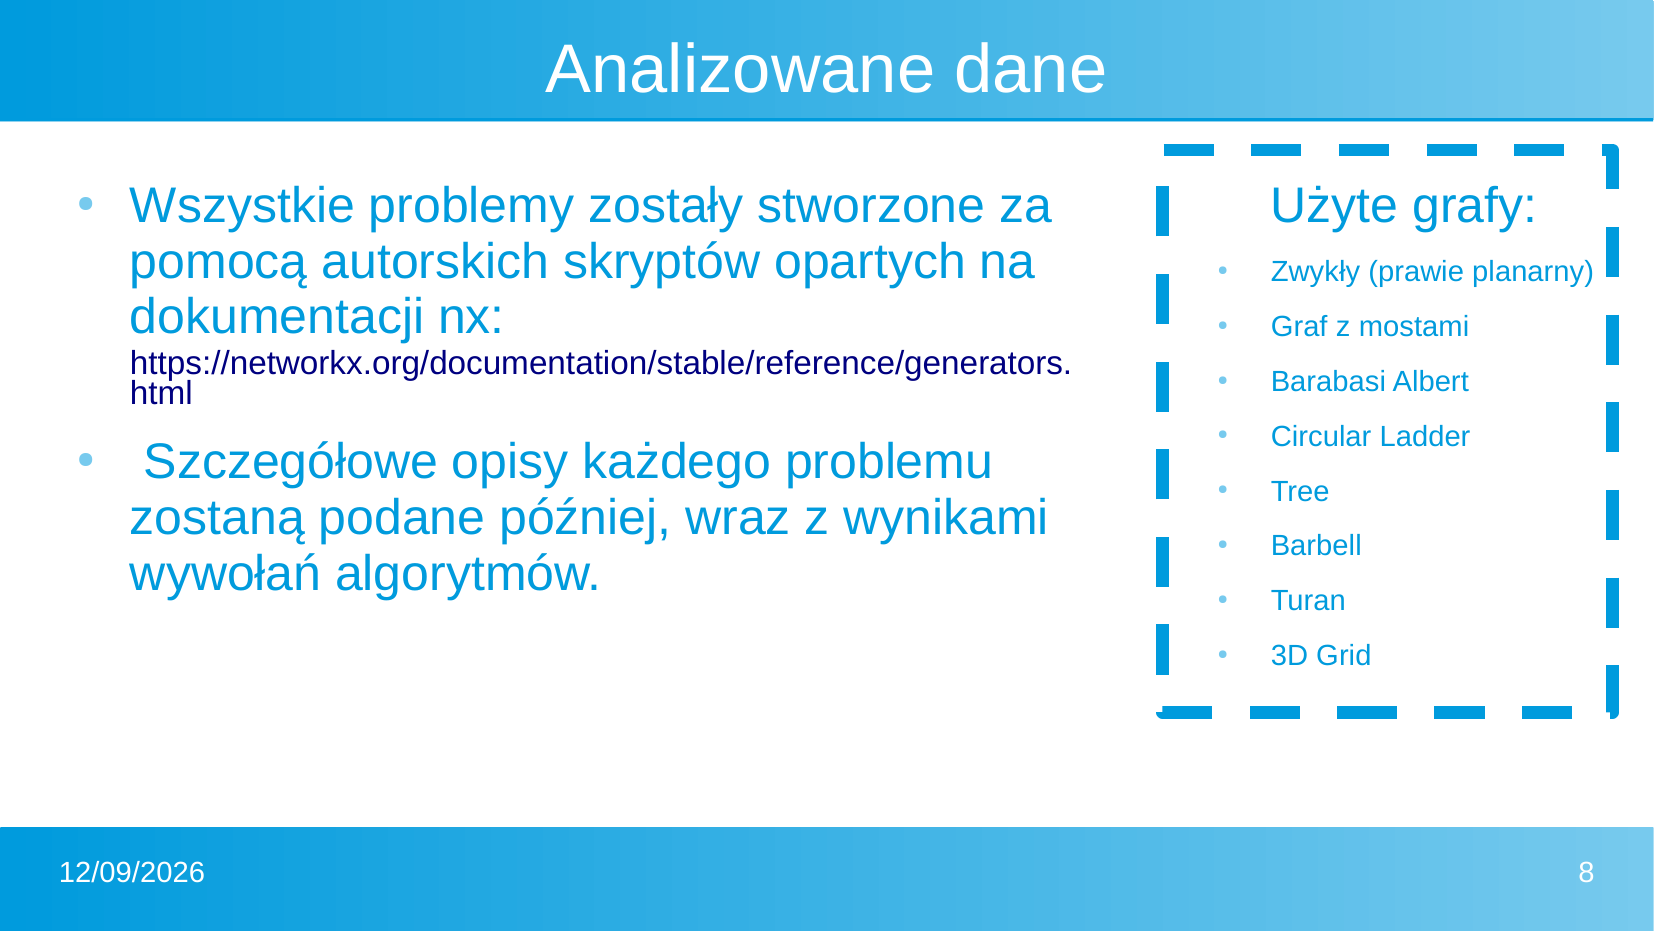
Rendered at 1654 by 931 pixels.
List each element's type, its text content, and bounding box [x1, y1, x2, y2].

list Użyte grafy: Zwykły (prawie planarny) Graf z mostami Barabasi Albert Circular Ladder Tree Barbell Turan 3D Grid [1200, 177, 1596, 751]
title Analizowane dane [59, 29, 1595, 108]
list Wszystkie problemy zostały stworzone za pomocą autorskich skryptów opartych na dokumentacji nx: https://networkx.org/documentation/stable/reference/generators.html Szczegółowe opisy każdego problemu zostaną podane później, wraz z wynikami wywołań algorytmów. [59, 177, 1088, 768]
